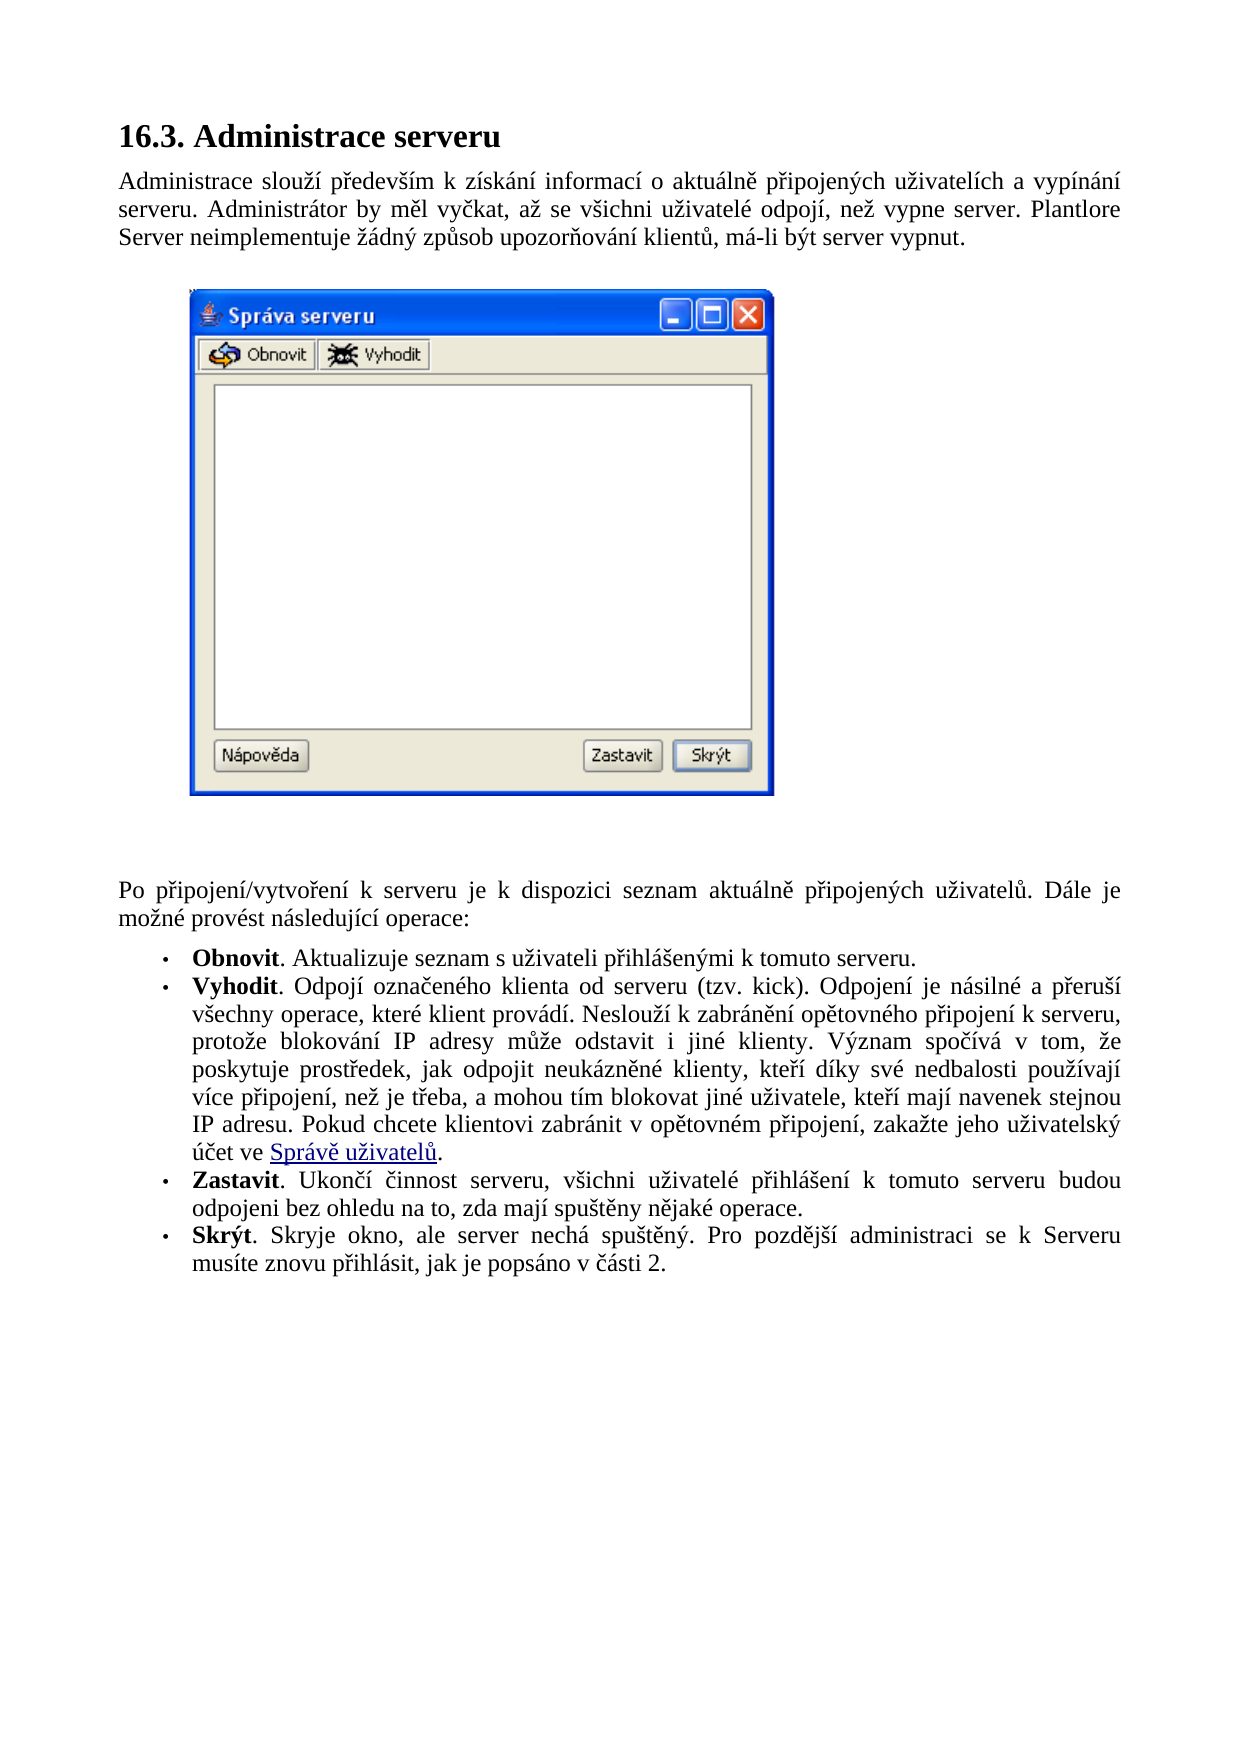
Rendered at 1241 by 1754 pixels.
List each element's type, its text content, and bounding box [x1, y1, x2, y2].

list Zastavit. Ukončí činnost serveru, všichni uživatelé přihlášení k tomuto serveru budou odpojeni bez ohledu na to, zda mají spuštěny nějaké operace. [162, 1166, 1122, 1221]
list Obnovit. Aktualizuje seznam s uživateli přihlášenými k tomuto serveru. [162, 944, 1122, 972]
picture [189, 289, 776, 796]
subtitle 16.3. Administrace serveru [118, 118, 1122, 155]
text Administrace slouží především k získání informací o aktuálně připojených uživatelích a vypínání serveru. Administrátor by měl vyčkat, až se všichni uživatelé odpojí, než vypne server. Plantlore Server neimplementuje žádný způsob upozorňování klientů, má-li být server vypnut. [118, 167, 1122, 251]
text Po připojení/vytvoření k serveru je k dispozici seznam aktuálně připojených uživatelů. Dále je možné provést následující operace: [118, 876, 1122, 932]
list Skrýt. Skryje okno, ale server nechá spuštěný. Pro pozdější administraci se k Serveru musíte znovu přihlásit, jak je popsáno v části 2. [162, 1221, 1122, 1277]
list Vyhodit. Odpojí označeného klienta od serveru (tzv. kick). Odpojení je násilné a přeruší všechny operace, které klient provádí. Neslouží k zabránění opětovného připojení k serveru, protože blokování IP adresy může odstavit i jiné klienty. Význam spočívá v tom, že poskytuje prostředek, jak odpojit neukázněné klienty, kteří díky své nedbalosti používají více připojení, než je třeba, a mohou tím blokovat jiné uživatele, kteří mají navenek stejnou IP adresu. Pokud chcete klientovi zabránit v opětovném připojení, zakažte jeho uživatelský účet ve Správě uživatelů. [162, 972, 1122, 1166]
